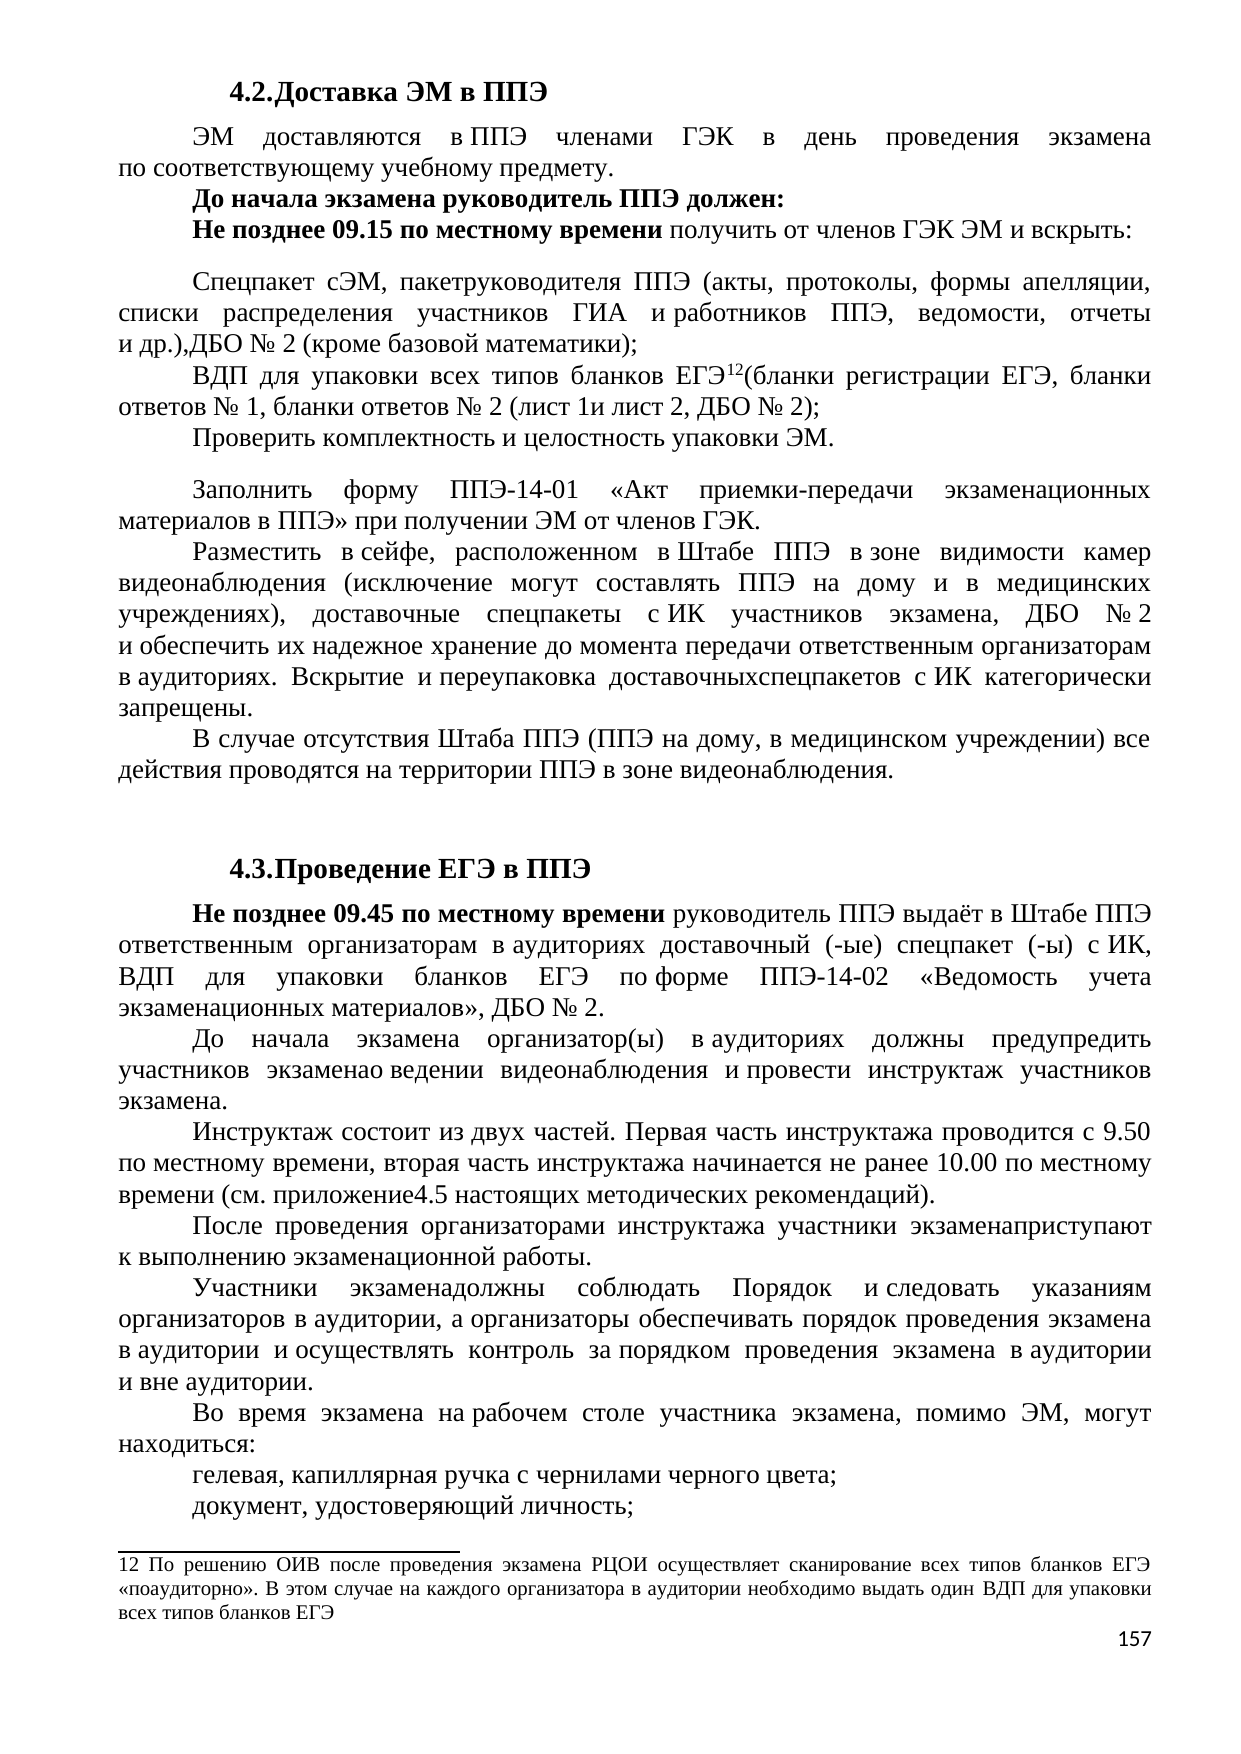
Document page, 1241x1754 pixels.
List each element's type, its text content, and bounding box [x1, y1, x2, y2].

text ЭМ доставляются в ППЭ членами ГЭК в день проведения экзамена по соответствующему учебному предмету. [118, 120, 1152, 182]
list Проведение ЕГЭ в ППЭ [229, 851, 1152, 885]
list Доставка ЭМ в ППЭ [229, 74, 1152, 107]
text После проведения организаторами инструктажа участники экзаменаприступают к выполнению экзаменационной работы. [118, 1209, 1152, 1271]
text гелевая, капиллярная ручка с чернилами черного цвета; [118, 1458, 1152, 1489]
text документ, удостоверяющий личность; [118, 1489, 1152, 1520]
text Разместить в сейфе, расположенном в Штабе ППЭ в зоне видимости камер видеонаблюдения (исключение могут составлять ППЭ на дому и в медицинских учреждениях), доставочные спецпакеты с ИК участников экзамена, ДБО № 2 и обеспечить их надежное хранение до момента передачи ответственным организаторам в аудиториях. Вскрытие и переупаковка доставочныхспецпакетов с ИК категорически запрещены. [118, 535, 1152, 722]
text До начала экзамена организатор(ы) в аудиториях должны предупредить участников экзаменао ведении видеонаблюдения и провести инструктаж участников экзамена. [118, 1022, 1152, 1115]
text Заполнить форму ППЭ-14-01 «Акт приемки-передачи экзаменационных материалов в ППЭ» при получении ЭМ от членов ГЭК. [118, 473, 1152, 535]
text По решению ОИВ после проведения экзамена РЦОИ осуществляет сканирование всех типов бланков ЕГЭ «поаудиторно». В этом случае на каждого организатора в аудитории необходимо выдать один ВДП для упаковки всех типов бланков ЕГЭ [118, 1552, 1152, 1624]
text Во время экзамена на рабочем столе участника экзамена, помимо ЭМ, могут находиться: [118, 1396, 1152, 1458]
text До начала экзамена руководитель ППЭ должен: [118, 182, 1152, 213]
text ВДП для упаковки всех типов бланков ЕГЭ(бланки регистрации ЕГЭ, бланки ответов № 1, бланки ответов № 2 (лист 1и лист 2, ДБО № 2); [118, 359, 1152, 421]
text Не позднее 09.45 по местному времени руководитель ППЭ выдаёт в Штабе ППЭ ответственным организаторам в аудиториях доставочный (-ые) спецпакет (-ы) с ИК, ВДП для упаковки бланков ЕГЭ по форме ППЭ-14-02 «Ведомость учета экзаменационных материалов», ДБО № 2. [118, 897, 1152, 1022]
text Участники экзаменадолжны соблюдать Порядок и следовать указаниям организаторов в аудитории, а организаторы обеспечивать порядок проведения экзамена в аудитории и осуществлять контроль за порядком проведения экзамена в аудитории и вне аудитории. [118, 1271, 1152, 1396]
text Спецпакет сЭМ, пакетруководителя ППЭ (акты, протоколы, формы апелляции, списки распределения участников ГИА и работников ППЭ, ведомости, отчеты и др.),ДБО № 2 (кроме базовой математики); [118, 265, 1152, 359]
text Инструктаж состоит из двух частей. Первая часть инструктажа проводится с 9.50 по местному времени, вторая часть инструктажа начинается не ранее 10.00 по местному времени (см. приложение4.5 настоящих методических рекомендаций). [118, 1115, 1152, 1209]
text В случае отсутствия Штаба ППЭ (ППЭ на дому, в медицинском учреждении) все действия проводятся на территории ППЭ в зоне видеонаблюдения. [118, 722, 1152, 784]
text Проверить комплектность и целостность упаковки ЭМ. [118, 421, 1152, 452]
text Не позднее 09.15 по местному времени получить от членов ГЭК ЭМ и вскрыть: [118, 213, 1152, 244]
